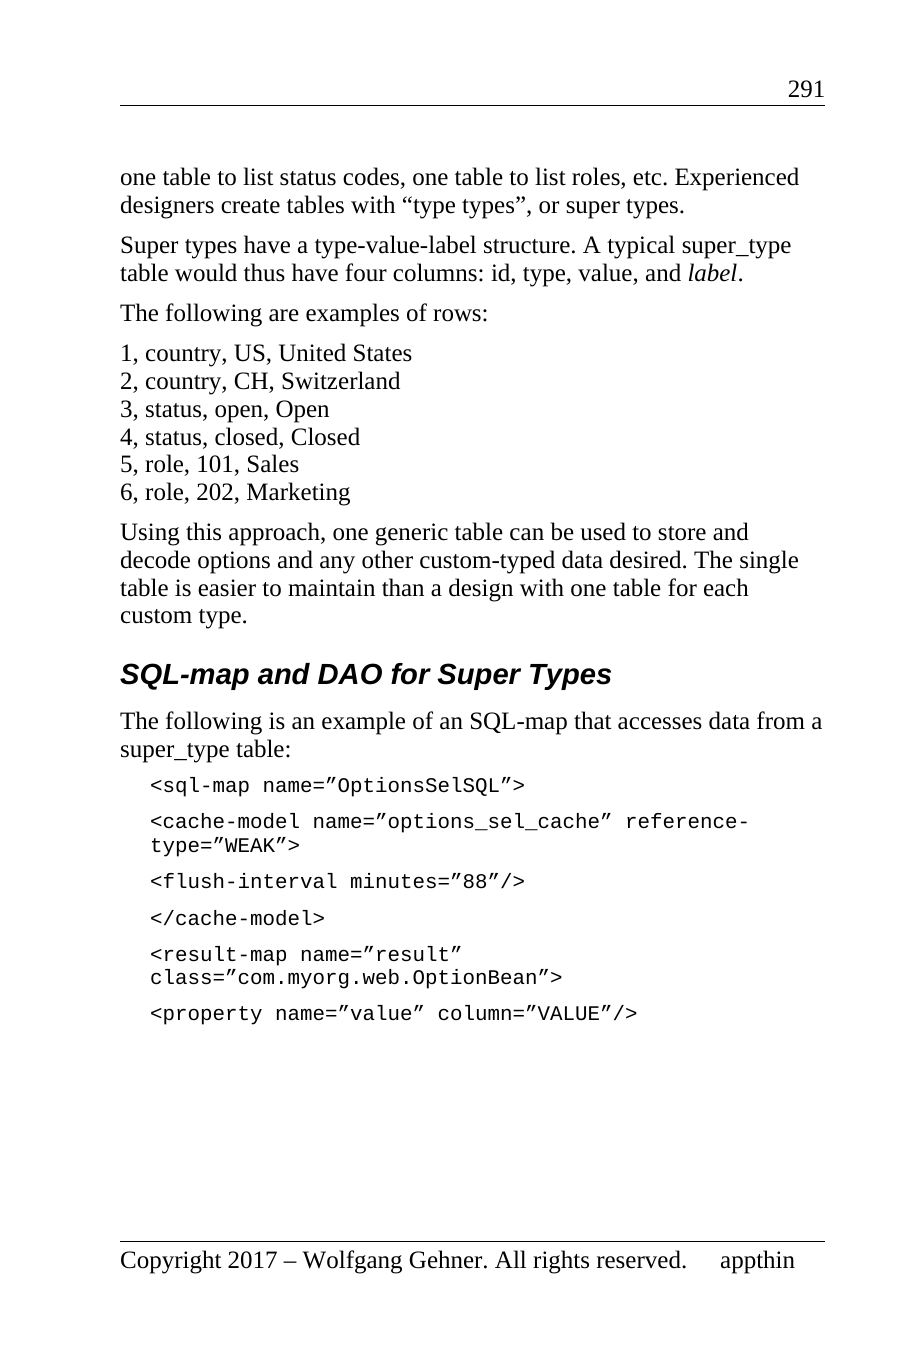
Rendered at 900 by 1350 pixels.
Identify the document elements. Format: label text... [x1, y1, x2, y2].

text </cache-model> [150, 907, 825, 931]
text The following is an example of an SQL-map that accesses data from a super_type table: [120, 707, 825, 763]
text one table to list status codes, one table to list roles, etc. Experienced designers create tables with “type types”, or super types. [120, 163, 825, 219]
subtitle SQL-map and DAO for Super Types [120, 658, 825, 691]
text Super types have a type-value-label structure. A typical super_type table would thus have four columns: id, type, value, and label. [120, 231, 825, 287]
text <sql-map name=”OptionsSelSQL”> [150, 775, 825, 799]
text 1, country, US, United States 2, country, CH, Switzerland 3, status, open, Open 4, status, closed, Closed 5, role, 101, Sales 6, role, 202, Marketing [120, 339, 825, 506]
text <cache-model name=”options_sel_cache” reference-type=”WEAK”> [150, 812, 825, 859]
text <flush-interval minutes=”88”/> [150, 871, 825, 895]
text Using this approach, one generic table can be used to store and decode options and any other custom-typed data desired. The single table is easier to maintain than a design with one table for each custom type. [120, 518, 825, 629]
text <property name=”value” column=”VALUE”/> [150, 1003, 825, 1027]
text The following are examples of rows: [120, 299, 825, 327]
text <result-map name=”result” class=”com.myorg.web.OptionBean”> [150, 944, 825, 991]
